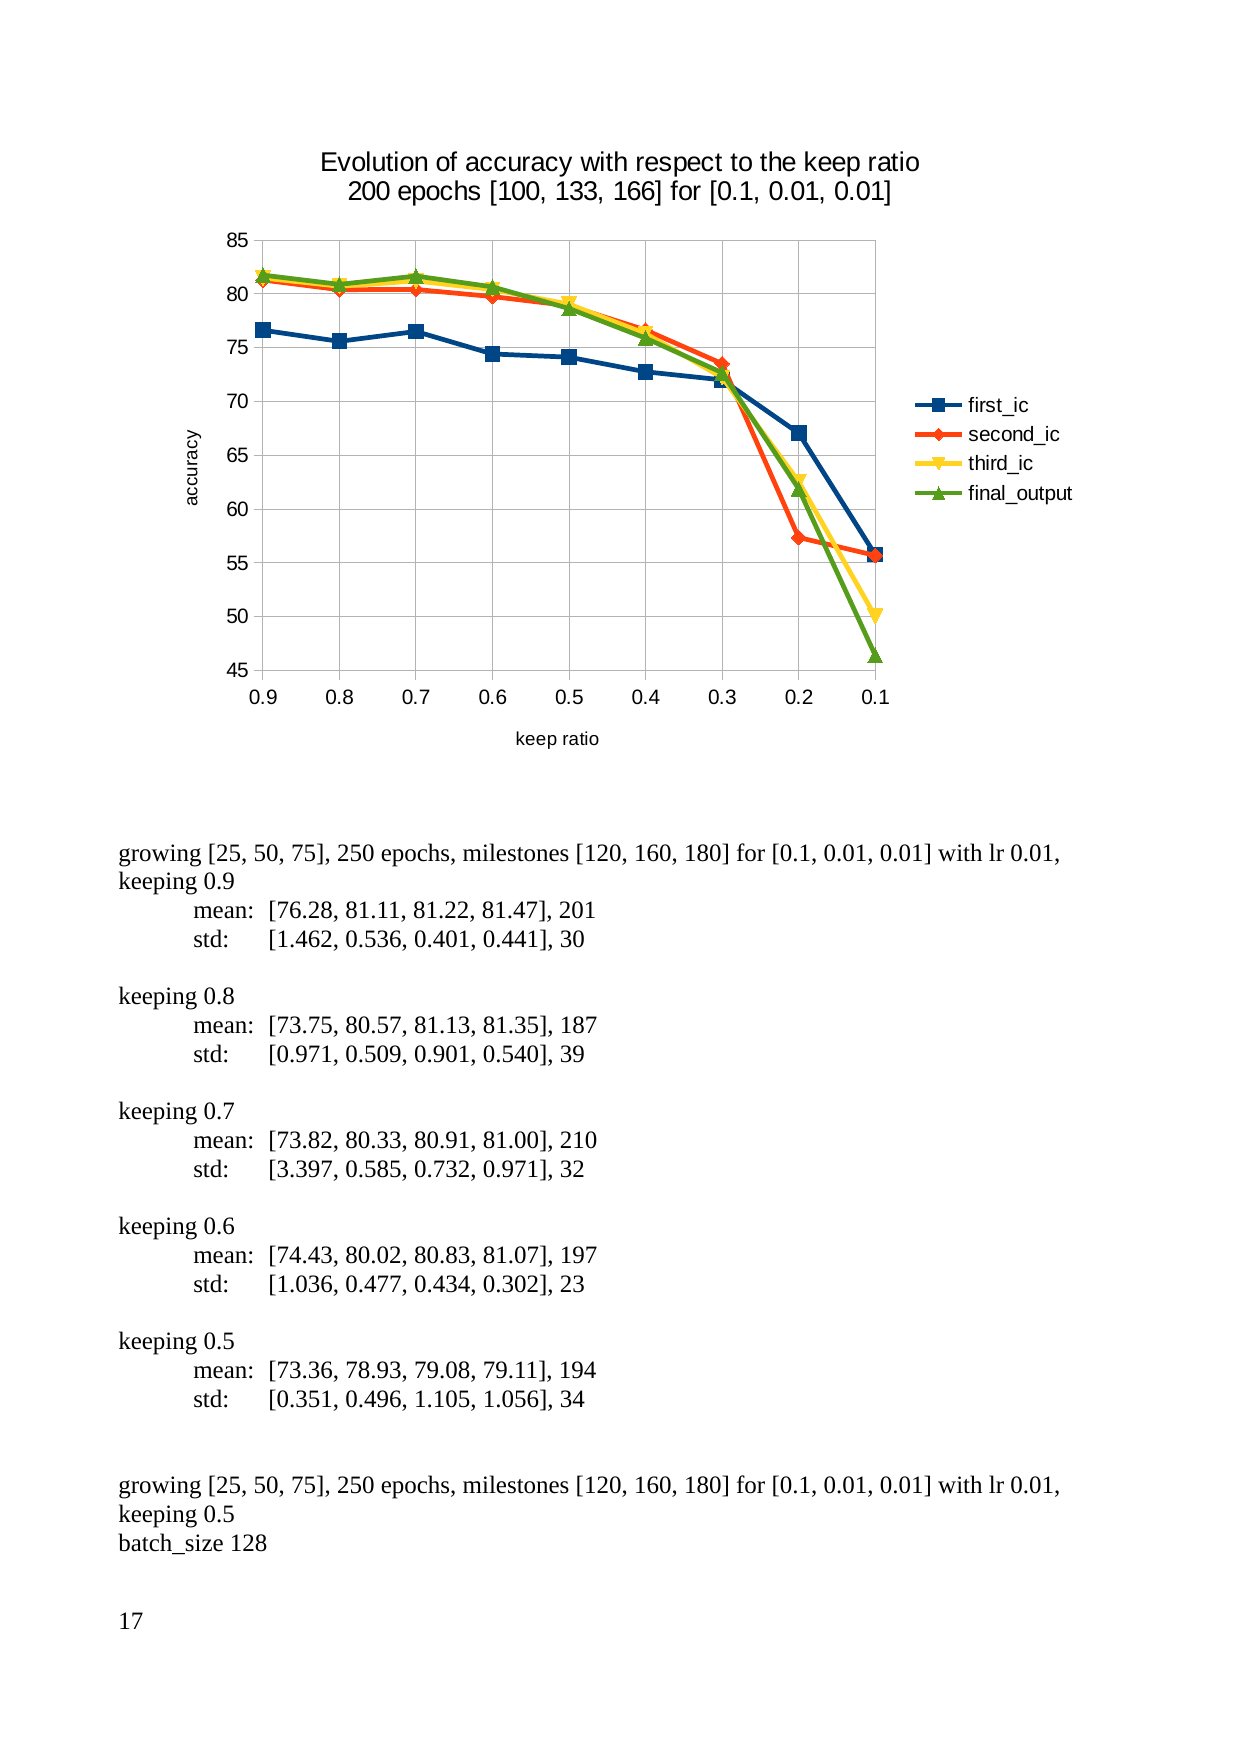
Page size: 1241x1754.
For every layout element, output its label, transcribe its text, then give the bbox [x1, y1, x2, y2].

text std: [0.351, 0.496, 1.105, 1.056], 34 [118, 1384, 1122, 1413]
text keeping 0.5 [118, 1326, 1122, 1355]
text mean: [73.75, 80.57, 81.13, 81.35], 187 [118, 1010, 1122, 1039]
text growing [25, 50, 75], 250 epochs, milestones [120, 160, 180] for [0.1, 0.01, 0.01] with lr 0.01, keeping 0.5 [118, 1470, 1122, 1528]
text mean: [74.43, 80.02, 80.83, 81.07], 197 [118, 1240, 1122, 1269]
text mean: [73.36, 78.93, 79.08, 79.11], 194 [118, 1355, 1122, 1384]
text mean: [73.82, 80.33, 80.91, 81.00], 210 [118, 1125, 1122, 1154]
text growing [25, 50, 75], 250 epochs, milestones [120, 160, 180] for [0.1, 0.01, 0.01] with lr 0.01, [118, 838, 1122, 866]
text batch_size 128 [118, 1528, 1122, 1556]
text std: [1.462, 0.536, 0.401, 0.441], 30 [118, 924, 1122, 953]
text keeping 0.6 [118, 1211, 1122, 1240]
text keeping 0.9 [118, 866, 1122, 895]
text keeping 0.7 [118, 1096, 1122, 1125]
text std: [1.036, 0.477, 0.434, 0.302], 23 [118, 1269, 1122, 1298]
text mean: [76.28, 81.11, 81.22, 81.47], 201 [118, 895, 1122, 924]
text keeping 0.8 [118, 981, 1122, 1010]
text std: [3.397, 0.585, 0.732, 0.971], 32 [118, 1154, 1122, 1183]
text std: [0.971, 0.509, 0.901, 0.540], 39 [118, 1039, 1122, 1068]
